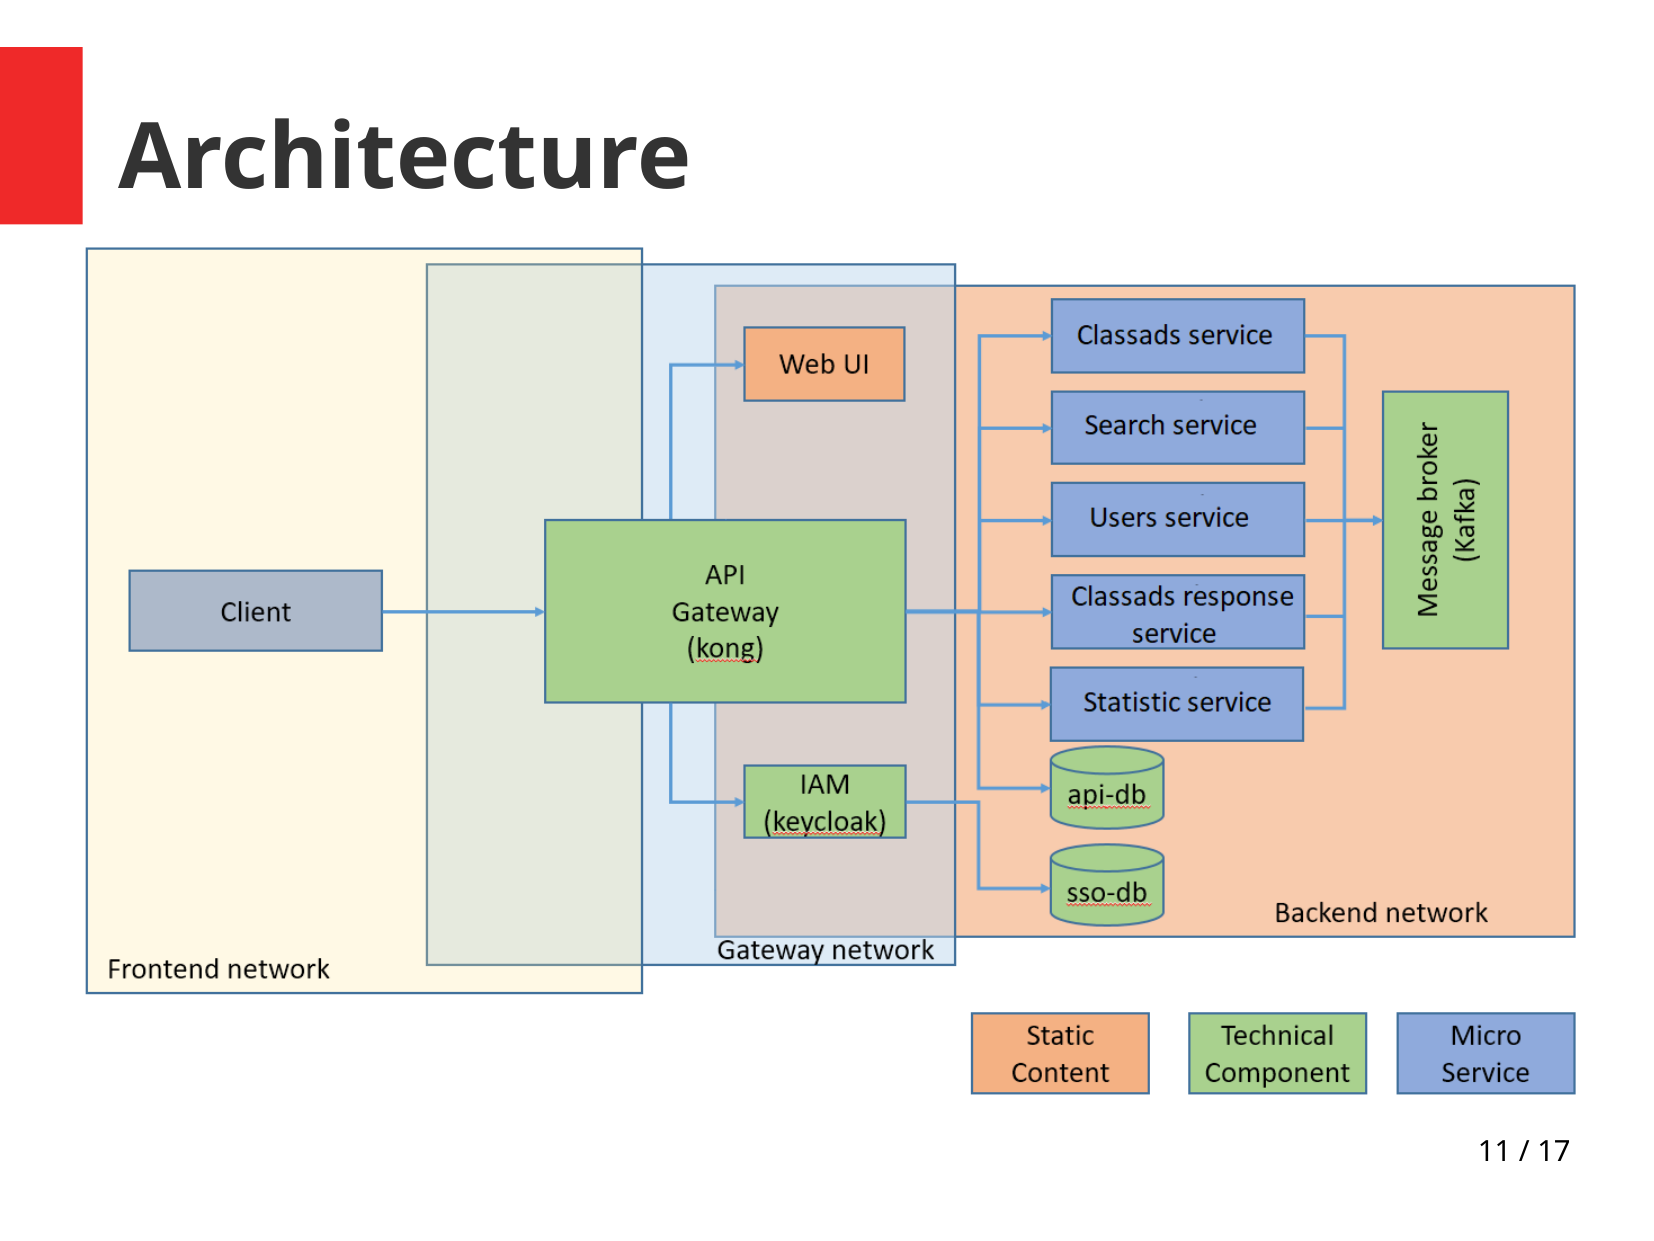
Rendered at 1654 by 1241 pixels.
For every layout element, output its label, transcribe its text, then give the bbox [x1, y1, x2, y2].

picture [70, 225, 1632, 1099]
title Architecture [118, 49, 1571, 225]
